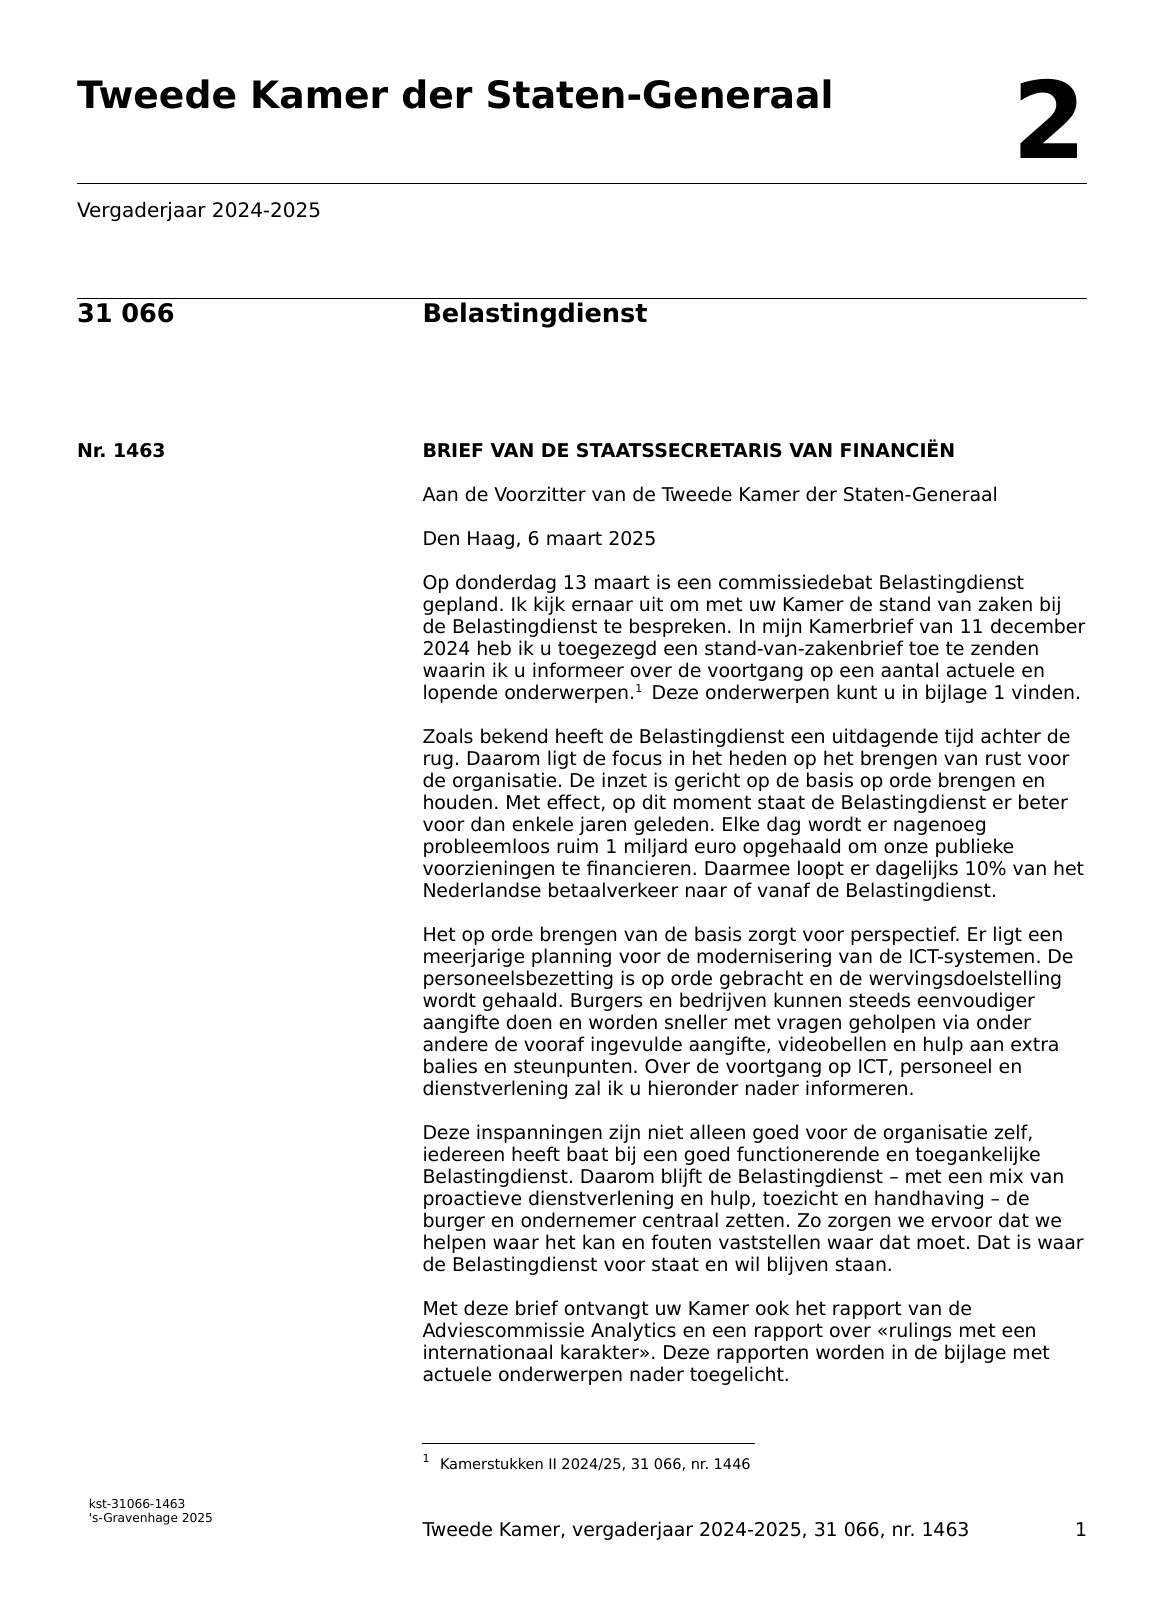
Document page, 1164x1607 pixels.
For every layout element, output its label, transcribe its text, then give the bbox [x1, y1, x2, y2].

text Deze inspanningen zijn niet alleen goed voor de organisatie zelf, iedereen heeft baat bij een goed functionerende en toegankelijke Belastingdienst. Daarom blijft de Belastingdienst – met een mix van proactieve dienstverlening en hulp, toezicht en handhaving – de burger en ondernemer centraal zetten. Zo zorgen we ervoor dat we helpen waar het kan en fouten vaststellen waar dat moet. Dat is waar de Belastingdienst voor staat en wil blijven staan. [422, 1122, 1087, 1276]
text Met deze brief ontvangt uw Kamer ook het rapport van de Adviescommissie Analytics en een rapport over «rulings met een internationaal karakter». Deze rapporten worden in de bijlage met actuele onderwerpen nader toegelicht. [422, 1298, 1087, 1386]
text Kamerstukken II 2024/25, 31 066, nr. 1446 [422, 1452, 1087, 1474]
text Zoals bekend heeft de Belastingdienst een uitdagende tijd achter de rug. Daarom ligt de focus in het heden op het brengen van rust voor de organisatie. De inzet is gericht op de basis op orde brengen en houden. Met effect, op dit moment staat de Belastingdienst er beter voor dan enkele jaren geleden. Elke dag wordt er nagenoeg probleemloos ruim 1 miljard euro opgehaald om onze publieke voorzieningen te financieren. Daarmee loopt er dagelijks 10% van het Nederlandse betaalverkeer naar of vanaf de Belastingdienst. [422, 726, 1087, 902]
subtitle Nr. 1463 BRIEF VAN DE STAATSSECRETARIS VAN FINANCIËN [77, 440, 1087, 462]
text 's-Gravenhage 2025 [88, 1511, 323, 1525]
text Aan de Voorzitter van de Tweede Kamer der Staten-Generaal [422, 484, 1087, 506]
text Het op orde brengen van de basis zorgt voor perspectief. Er ligt een meerjarige planning voor de modernisering van de ICT-systemen. De personeelsbezetting is op orde gebracht en de wervingsdoelstelling wordt gehaald. Burgers en bedrijven kunnen steeds eenvoudiger aangifte doen en worden sneller met vragen geholpen via onder andere de vooraf ingevulde aangifte, videobellen en hulp aan extra balies en steunpunten. Over de voortgang op ICT, personeel en dienstverlening zal ik u hieronder nader informeren. [422, 924, 1087, 1100]
text kst-31066-1463 [88, 1497, 323, 1511]
table_cell Vergaderjaar 2024-2025 [77, 184, 1087, 298]
table_header 2 [886, 59, 1087, 183]
text Den Haag, 6 maart 2025 [422, 528, 1087, 550]
text Op donderdag 13 maart is een commissiedebat Belastingdienst gepland. Ik kijk ernaar uit om met uw Kamer de stand van zaken bij de Belastingdienst te bespreken. In mijn Kamerbrief van 11 december 2024 heb ik u toegezegd een stand-van-zakenbrief toe te zenden waarin ik u informeer over de voortgang op een aantal actuele en lopende onderwerpen. Deze onderwerpen kunt u in bijlage 1 vinden. [422, 572, 1087, 704]
subtitle 31 066 Belastingdienst [77, 299, 1087, 329]
table_header Tweede Kamer der Staten-Generaal [77, 59, 886, 183]
